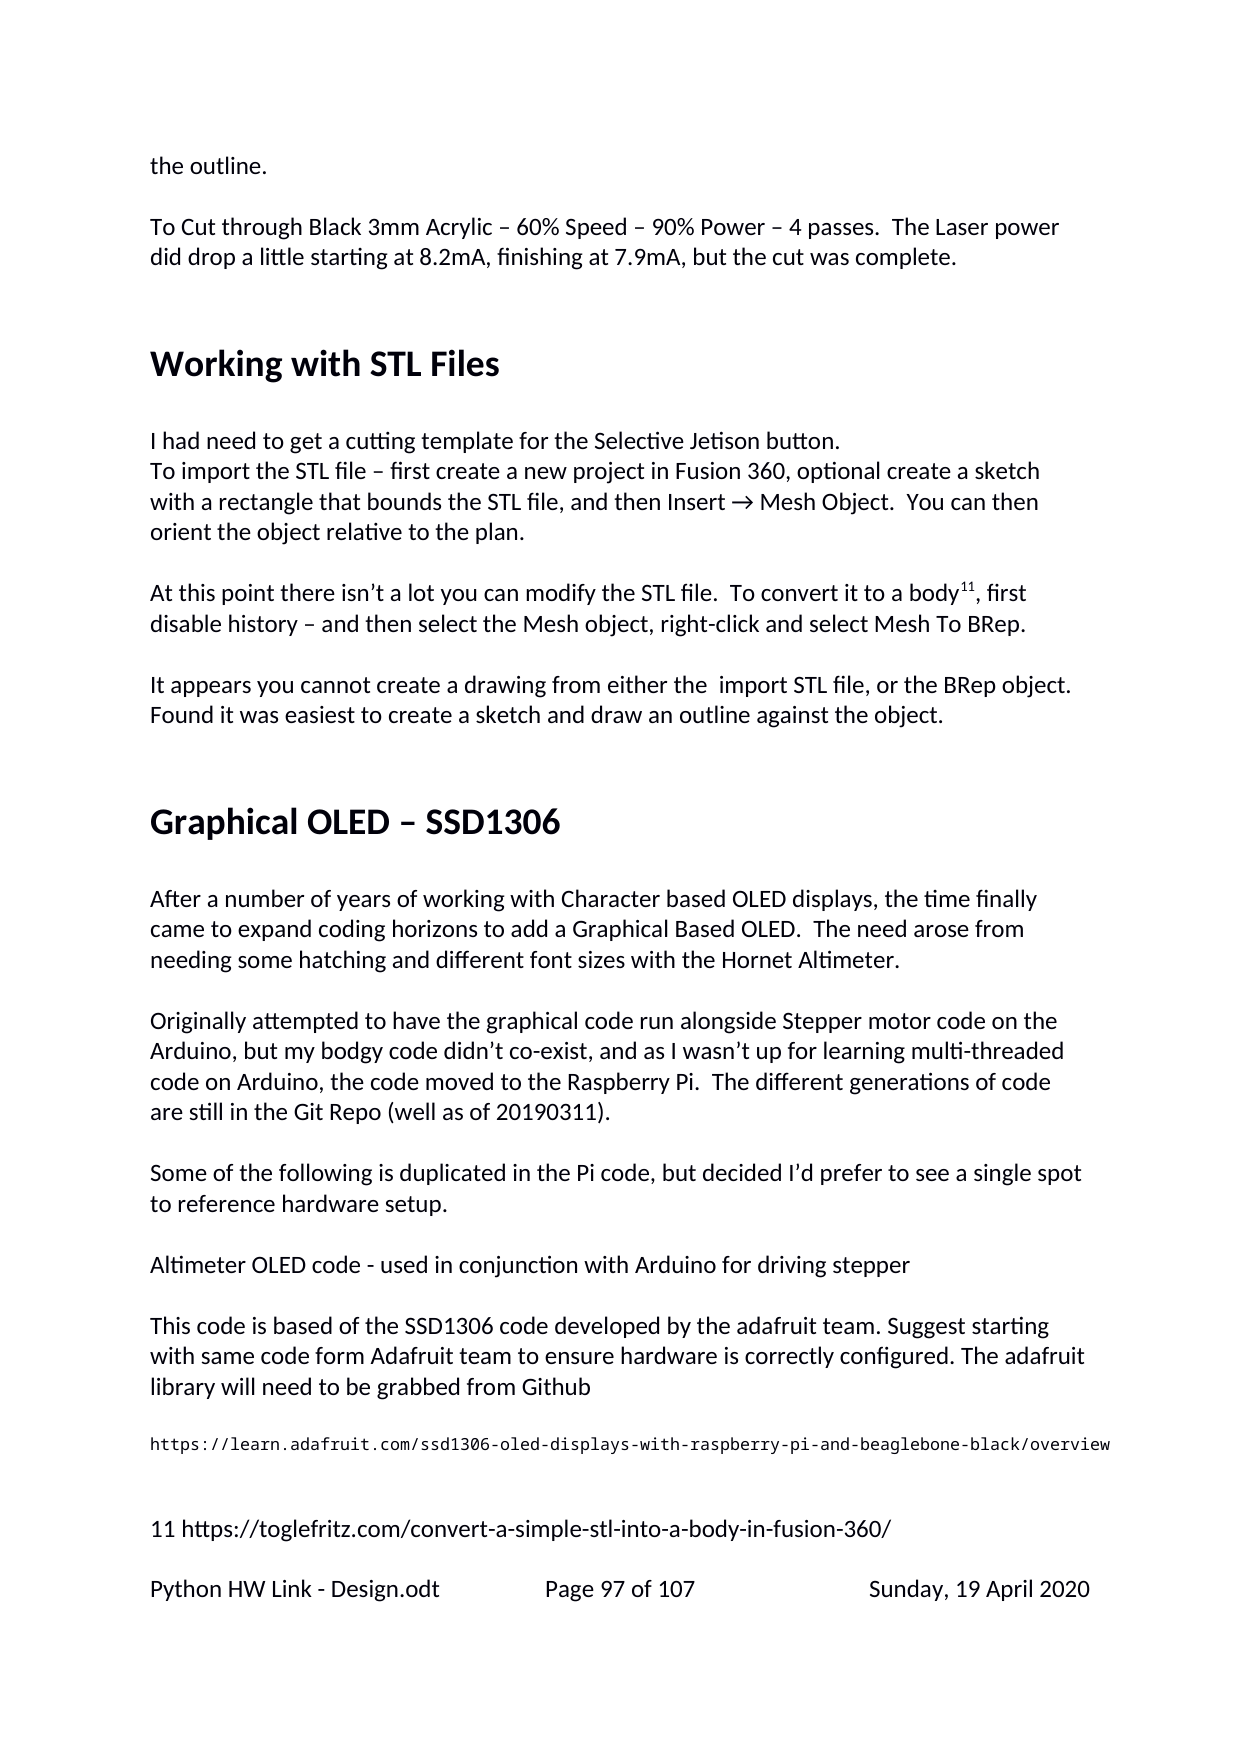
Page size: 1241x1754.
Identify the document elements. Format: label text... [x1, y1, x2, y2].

text Altimeter OLED code - used in conjunction with Arduino for driving stepper [150, 1249, 1090, 1279]
text To Cut through Black 3mm Acrylic – 60% Speed – 90% Power – 4 passes. The Laser power did drop a little starting at 8.2mA, finishing at 7.9mA, but the cut was complete. [150, 211, 1090, 272]
text It appears you cannot create a drawing from either the import STL file, or the BRep object. Found it was easiest to create a sketch and draw an outline against the object. [150, 669, 1090, 730]
text This code is based of the SSD1306 code developed by the adafruit team. Suggest starting with same code form Adafruit team to ensure hardware is correctly configured. The adafruit library will need to be grabbed from Github [150, 1310, 1090, 1402]
text After a number of years of working with Character based OLED displays, the time finally came to expand coding horizons to add a Graphical Based OLED. The need arose from needing some hatching and different font sizes with the Hornet Altimeter. [150, 883, 1090, 974]
text Originally attempted to have the graphical code run alongside Stepper motor code on the Arduino, but my bodgy code didn’t co-exist, and as I wasn’t up for learning multi-threaded code on Arduino, the code moved to the Raspberry Pi. The different generations of code are still in the Git Repo (well as of 20190311). [150, 1005, 1090, 1127]
subtitle Graphical OLED – SSD1306 [150, 798, 1090, 844]
text At this point there isn’t a lot you can modify the STL file. To convert it to a body, first disable history – and then select the Mesh object, right-click and select Mesh To BRep. [150, 577, 1090, 638]
text https://learn.adafruit.com/ssd1306-oled-displays-with-raspberry-pi-and-beaglebone-black/overview [150, 1432, 1149, 1455]
text I had need to get a cutting template for the Selective Jetison button. [150, 425, 1090, 455]
text To import the STL file – first create a new project in Fusion 360, optional create a sketch with a rectangle that bounds the STL file, and then Insert → Mesh Object. You can then orient the object relative to the plan. [150, 455, 1090, 547]
text Some of the following is duplicated in the Pi code, but decided I’d prefer to see a single spot to reference hardware setup. [150, 1157, 1090, 1218]
text the outline. [150, 150, 1090, 181]
text https://toglefritz.com/convert-a-simple-stl-into-a-body-in-fusion-360/ [150, 1513, 1090, 1543]
subtitle Working with STL Files [150, 340, 1090, 386]
